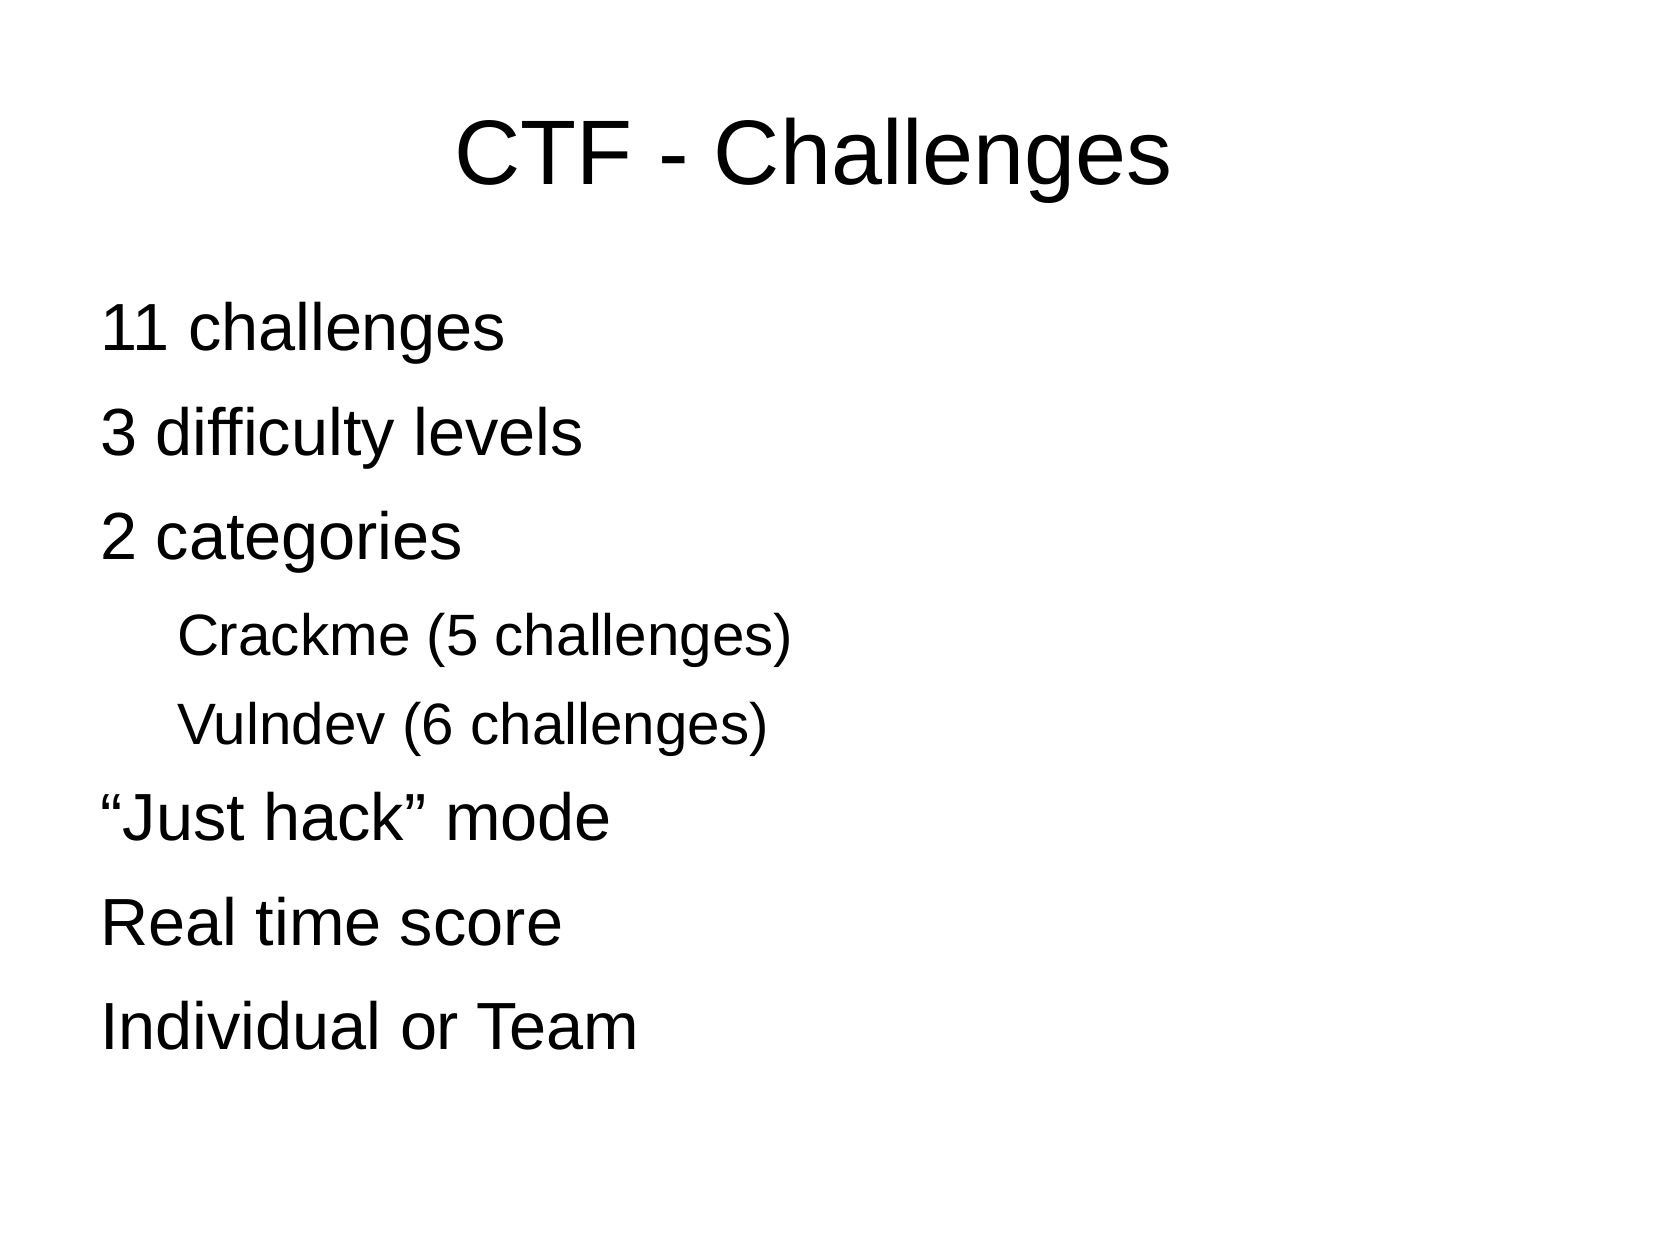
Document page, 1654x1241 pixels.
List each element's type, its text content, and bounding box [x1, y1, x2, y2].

title CTF - Challenges [82, 56, 1571, 250]
list 11 challenges 3 difficulty levels 2 categories Crackme (5 challenges) Vulndev (6 challenges) “Just hack” mode Real time score Individual or Team [82, 290, 1571, 1129]
